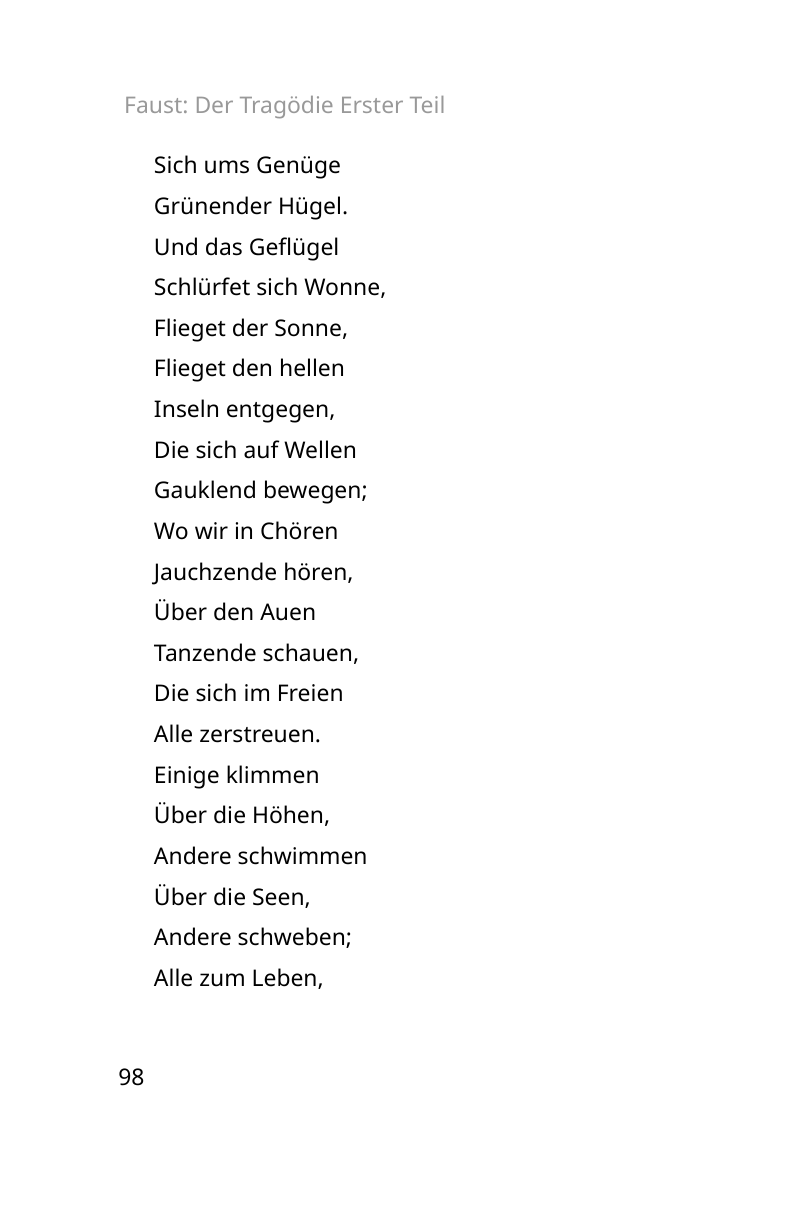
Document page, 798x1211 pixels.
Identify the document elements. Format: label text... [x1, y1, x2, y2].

text Sich ums Genüge Grünender Hügel. Und das Geflügel Schlürfet sich Wonne, Flieget der Sonne, Flieget den hellen Inseln entgegen, Die sich auf Wellen Gauklend bewegen; Wo wir in Chören Jauchzende hören, Über den Auen Tanzende schauen, Die sich im Freien Alle zerstreuen. Einige klimmen Über die Höhen, Andere schwimmen Über die Seen, Andere schweben; Alle zum Leben, [118, 149, 679, 993]
